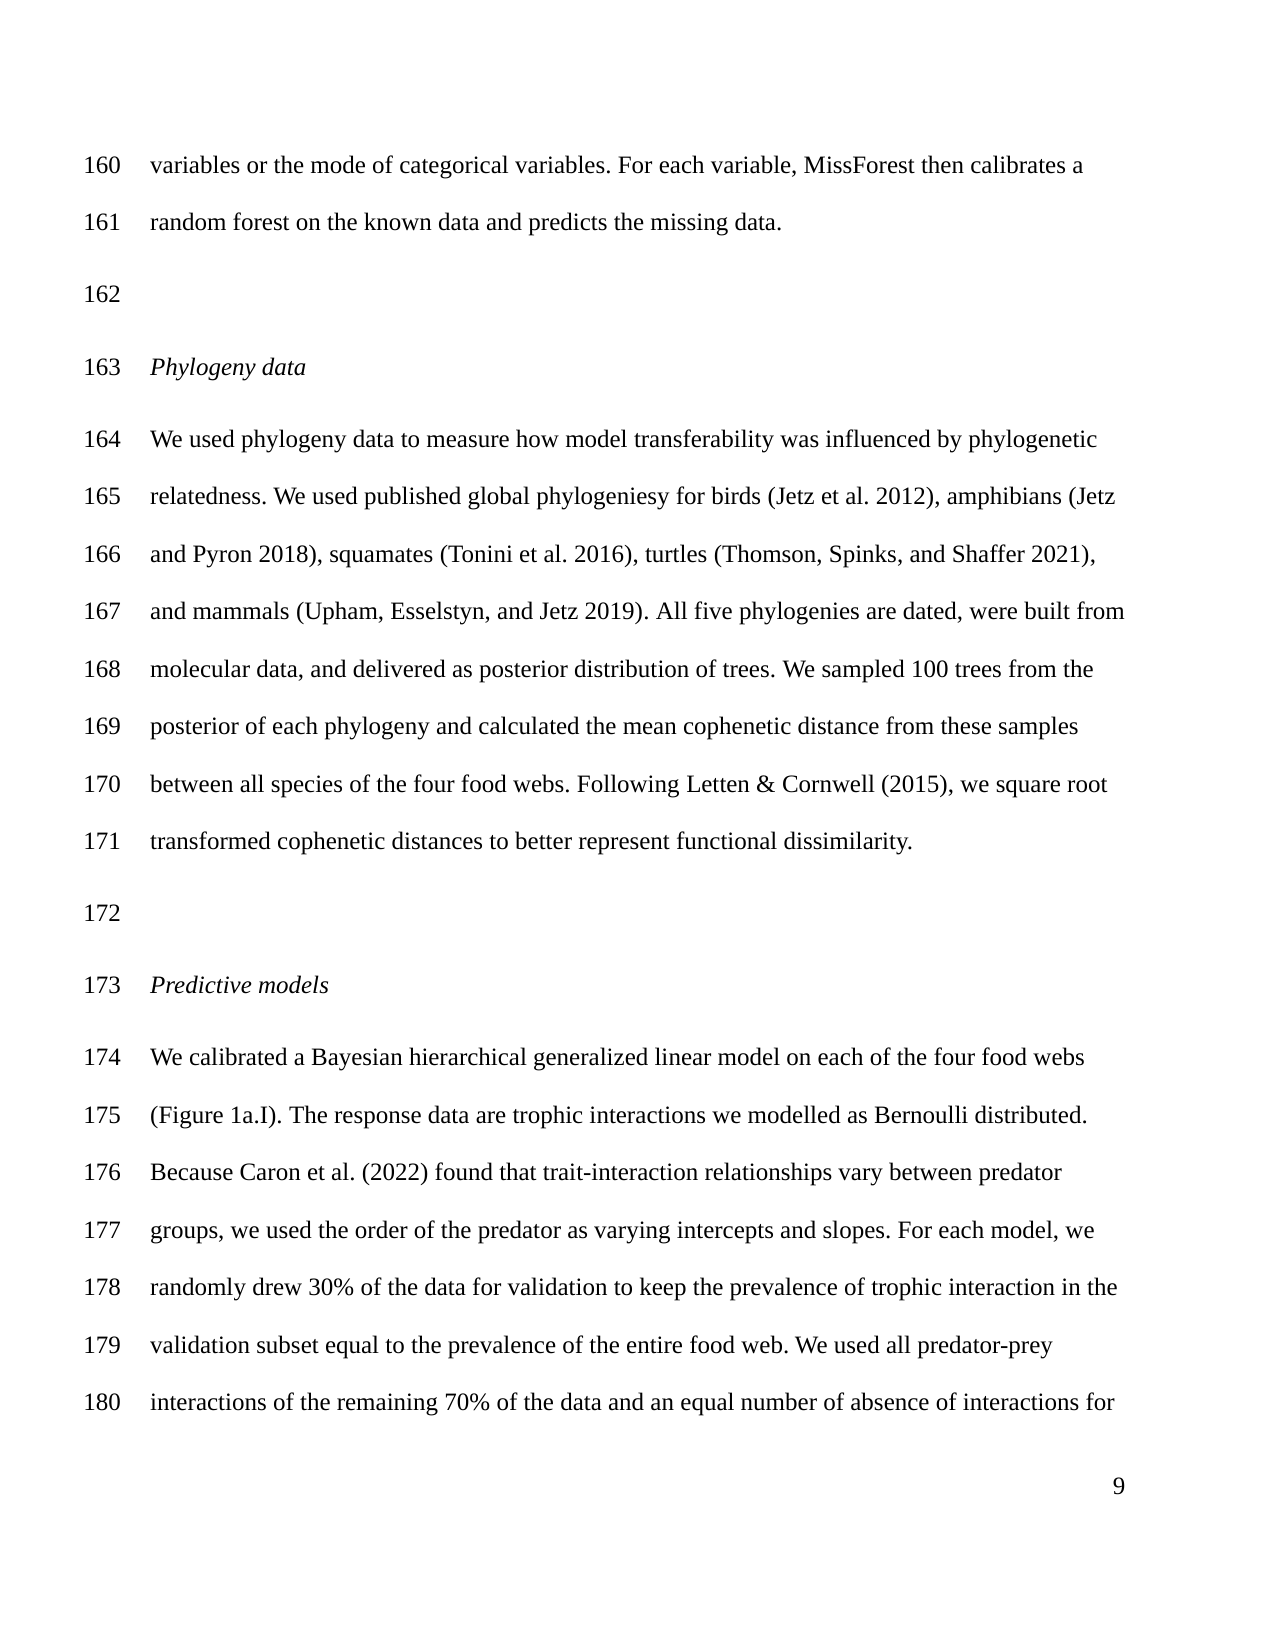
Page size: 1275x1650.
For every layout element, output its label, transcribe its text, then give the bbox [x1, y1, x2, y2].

text We calibrated a Bayesian hierarchical generalized linear model on each of the four food webs (Figure 1a.I). The response data are trophic interactions we modelled as Bernoulli distributed. Because Caron et al. (2022) found that trait-interaction relationships vary between predator groups, we used the order of the predator as varying intercepts and slopes. For each model, we randomly drew 30% of the data for validation to keep the prevalence of trophic interaction in the validation subset equal to the prevalence of the entire food web. We used all predator-prey interactions of the remaining 70% of the data and an equal number of absence of interactions for [150, 1042, 1125, 1416]
text variables or the mode of categorical variables. For each variable, MissForest then calibrates a random forest on the known data and predicts the missing data. [150, 150, 1125, 236]
text Phylogeny data [150, 352, 1125, 380]
text We used phylogeny data to measure how model transferability was influenced by phylogenetic relatedness. We used published global phylogeniesy for birds (Jetz et al. 2012), amphibians (Jetz and Pyron 2018), squamates (Tonini et al. 2016), turtles (Thomson, Spinks, and Shaffer 2021), and mammals (Upham, Esselstyn, and Jetz 2019). All five phylogenies are dated, were built from molecular data, and delivered as posterior distribution of trees. We sampled 100 trees from the posterior of each phylogeny and calculated the mean cophenetic distance from these samples between all species of the four food webs. Following Letten & Cornwell (2015), we square root transformed cophenetic distances to better represent functional dissimilarity. [150, 424, 1125, 855]
text Predictive models [150, 970, 1125, 999]
